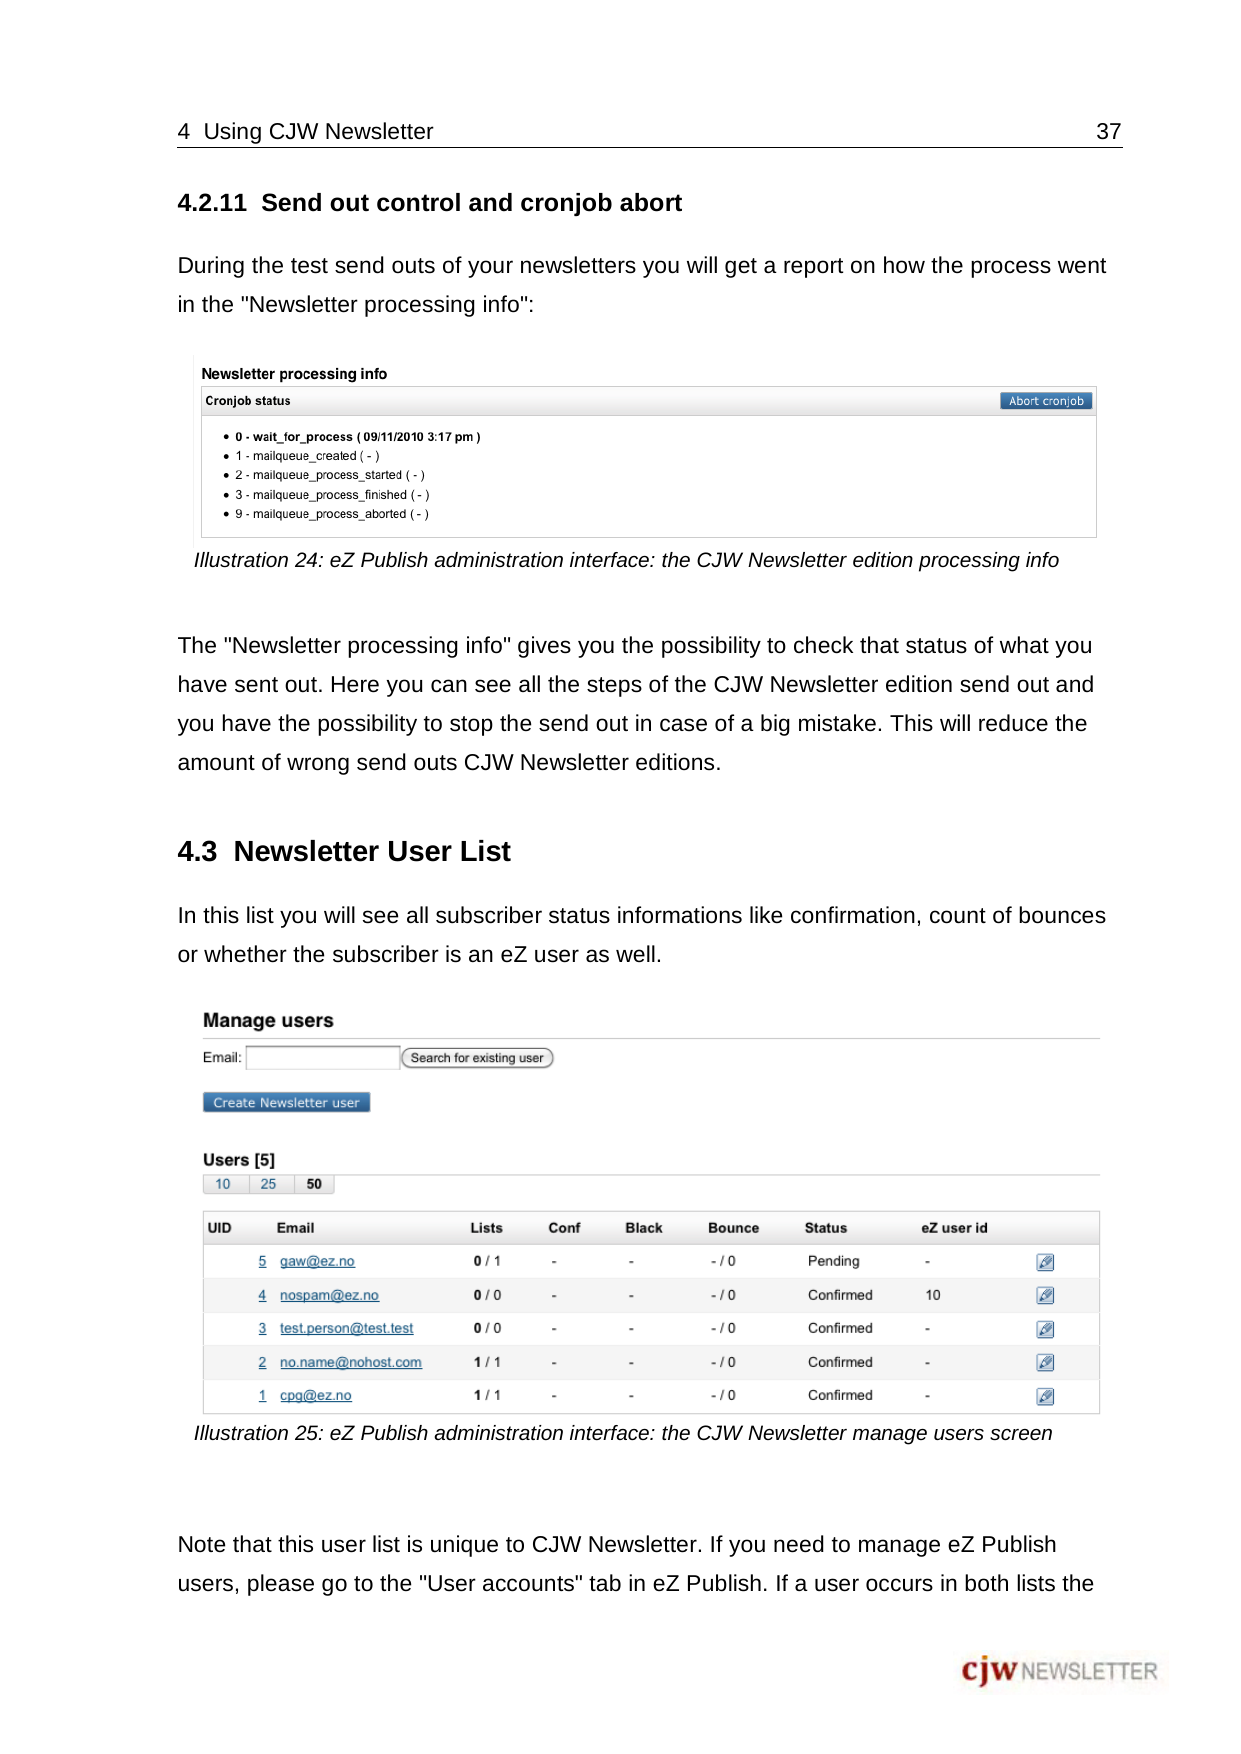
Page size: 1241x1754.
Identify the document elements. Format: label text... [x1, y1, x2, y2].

text Note that this user list is unique to CJW Newsletter. If you need to manage eZ Publish users, please go to the "User accounts" tab in eZ Publish. If a user occurs in both lists the [177, 1531, 1122, 1596]
text Illustration 25: eZ Publish administration interface: the CJW Newsletter manage users screen [194, 1422, 1109, 1445]
text The "Newsletter processing info" gives you the possibility to check that status of what you have sent out. Here you can see all the steps of the CJW Newsletter edition send out and you have the possibility to stop the send out in case of a big mistake. This will reduce the amount of wrong send outs CJW Newsletter editions. [177, 632, 1122, 776]
subtitle Send out control and cronjob abort [177, 189, 1122, 217]
picture [193, 1006, 1109, 1422]
text In this list you will see all subscriber status informations like confirmation, count of bounces or whether the subscriber is an eZ user as well. [177, 903, 1122, 968]
subtitle Newsletter User List [177, 835, 1122, 867]
picture [953, 1650, 1170, 1695]
picture [193, 355, 1106, 548]
text During the test send outs of your newsletters you will get a report on how the process went in the "Newsletter processing info": [177, 252, 1122, 317]
text Illustration 24: eZ Publish administration interface: the CJW Newsletter edition processing info [194, 548, 1106, 572]
